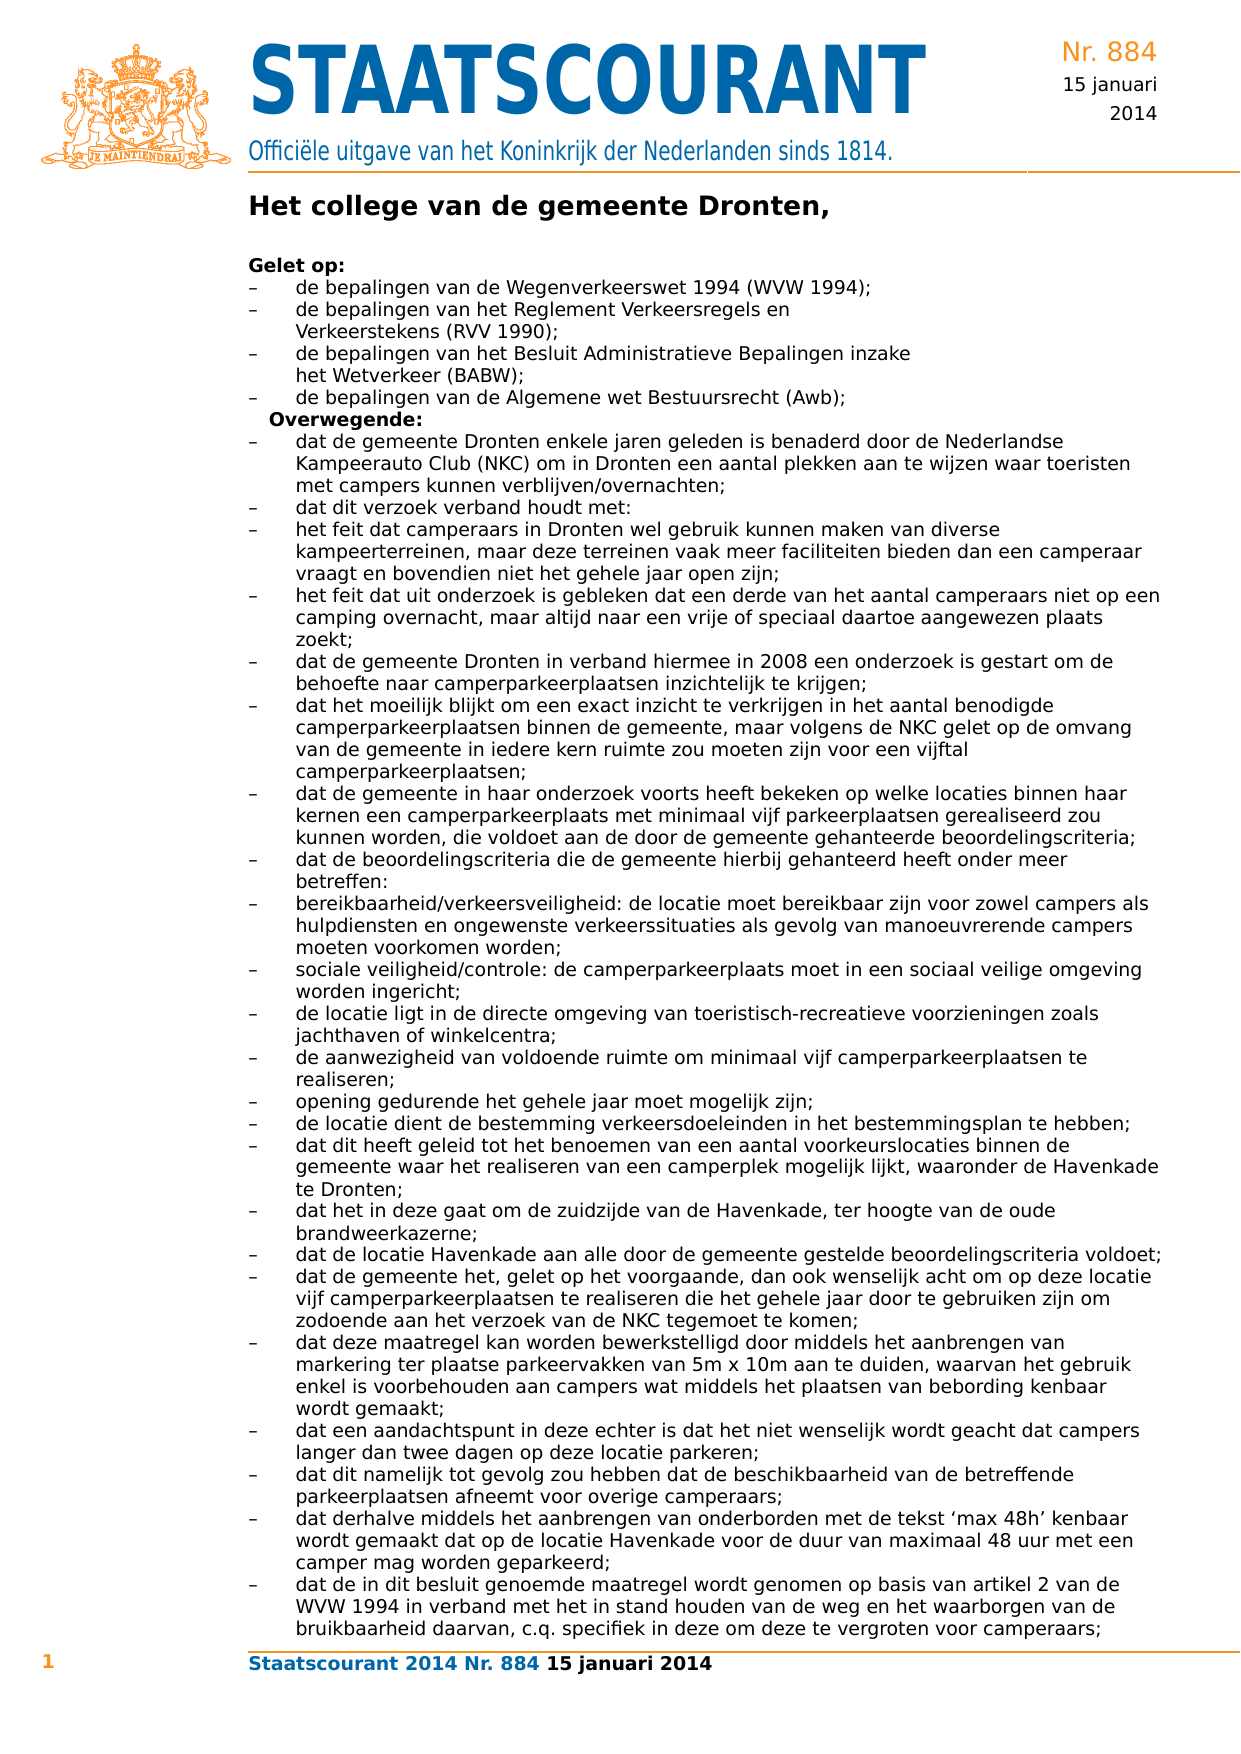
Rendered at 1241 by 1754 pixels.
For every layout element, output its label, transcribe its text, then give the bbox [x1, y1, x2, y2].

list het feit dat camperaars in Dronten wel gebruik kunnen maken van diverse kampeerterreinen, maar deze terreinen vaak meer faciliteiten bieden dan een camperaar vraagt en bovendien niet het gehele jaar open zijn; [248, 519, 1163, 585]
list dat het moeilijk blijkt om een exact inzicht te verkrijgen in het aantal benodigde camperparkeerplaatsen binnen de gemeente, maar volgens de NKC gelet op de omvang van de gemeente in iedere kern ruimte zou moeten zijn voor een vijftal camperparkeerplaatsen; [248, 695, 1163, 783]
list dat derhalve middels het aanbrengen van onderborden met de tekst ‘max 48h’ kenbaar wordt gemaakt dat op de locatie Havenkade voor de duur van maximaal 48 uur met een camper mag worden geparkeerd; [248, 1508, 1163, 1574]
text Gelet op: [248, 255, 927, 277]
list dat de gemeente Dronten enkele jaren geleden is benaderd door de Nederlandse Kampeerauto Club (NKC) om in Dronten een aantal plekken aan te wijzen waar toeristen met campers kunnen verblijven/overnachten; [248, 431, 1163, 497]
list bereikbaarheid/verkeersveiligheid: de locatie moet bereikbaar zijn voor zowel campers als hulpdiensten en ongewenste verkeerssituaties als gevolg van manoeuvrerende campers moeten voorkomen worden; [248, 893, 1163, 959]
list dat de gemeente Dronten in verband hiermee in 2008 een onderzoek is gestart om de behoefte naar camperparkeerplaatsen inzichtelijk te krijgen; [248, 651, 1163, 695]
list de aanwezigheid van voldoende ruimte om minimaal vijf camperparkeerplaatsen te realiseren; [248, 1047, 1163, 1091]
subtitle Het college van de gemeente Dronten, [248, 191, 927, 222]
list de bepalingen van de Wegenverkeerswet 1994 (WVW 1994); [248, 277, 927, 299]
picture [927, 190, 1164, 427]
list dat dit namelijk tot gevolg zou hebben dat de beschikbaarheid van de betreffende parkeerplaatsen afneemt voor overige camperaars; [248, 1464, 1163, 1508]
list het feit dat uit onderzoek is gebleken dat een derde van het aantal camperaars niet op een camping overnacht, maar altijd naar een vrije of speciaal daartoe aangewezen plaats zoekt; [248, 585, 1163, 651]
list de bepalingen van de Algemene wet Bestuursrecht (Awb); [248, 387, 927, 409]
list dat deze maatregel kan worden bewerkstelligd door middels het aanbrengen van markering ter plaatse parkeervakken van 5m x 10m aan te duiden, waarvan het gebruik enkel is voorbehouden aan campers wat middels het plaatsen van bebording kenbaar wordt gemaakt; [248, 1332, 1163, 1420]
list dat dit verzoek verband houdt met: [248, 497, 1163, 519]
picture [41, 44, 231, 169]
list opening gedurende het gehele jaar moet mogelijk zijn; [248, 1091, 1163, 1112]
list dat de locatie Havenkade aan alle door de gemeente gestelde beoordelingscriteria voldoet; [248, 1244, 1163, 1266]
list dat de beoordelingscriteria die de gemeente hierbij gehanteerd heeft onder meer betreffen: [248, 849, 1163, 893]
list dat een aandachtspunt in deze echter is dat het niet wenselijk wordt geacht dat campers langer dan twee dagen op deze locatie parkeren; [248, 1420, 1163, 1464]
list dat de gemeente in haar onderzoek voorts heeft bekeken op welke locaties binnen haar kernen een camperparkeerplaats met minimaal vijf parkeerplaatsen gerealiseerd zou kunnen worden, die voldoet aan de door de gemeente gehanteerde beoordelingscriteria; [248, 783, 1163, 849]
list dat het in deze gaat om de zuidzijde van de Havenkade, ter hoogte van de oude brandweerkazerne; [248, 1200, 1163, 1244]
list dat de gemeente het, gelet op het voorgaande, dan ook wenselijk acht om op deze locatie vijf camperparkeerplaatsen te realiseren die het gehele jaar door te gebruiken zijn om zodoende aan het verzoek van de NKC tegemoet te komen; [248, 1266, 1163, 1332]
list sociale veiligheid/controle: de camperparkeerplaats moet in een sociaal veilige omgeving worden ingericht; [248, 959, 1163, 1003]
list de locatie ligt in de directe omgeving van toeristisch-recreatieve voorzieningen zoals jachthaven of winkelcentra; [248, 1003, 1163, 1047]
list dat dit heeft geleid tot het benoemen van een aantal voorkeurslocaties binnen de gemeente waar het realiseren van een camperplek mogelijk lijkt, waaronder de Havenkade te Dronten; [248, 1134, 1163, 1200]
text Overwegende: [248, 409, 1163, 431]
list de locatie dient de bestemming verkeersdoeleinden in het bestemmingsplan te hebben; [248, 1112, 1163, 1134]
list de bepalingen van het Reglement Verkeersregels en Verkeerstekens (RVV 1990); [248, 299, 927, 343]
list dat de in dit besluit genoemde maatregel wordt genomen op basis van artikel 2 van de WVW 1994 in verband met het in stand houden van de weg en het waarborgen van de bruikbaarheid daarvan, c.q. specifiek in deze om deze te vergroten voor camperaars; [248, 1574, 1163, 1640]
list de bepalingen van het Besluit Administratieve Bepalingen inzake het Wetverkeer (BABW); [248, 343, 927, 387]
